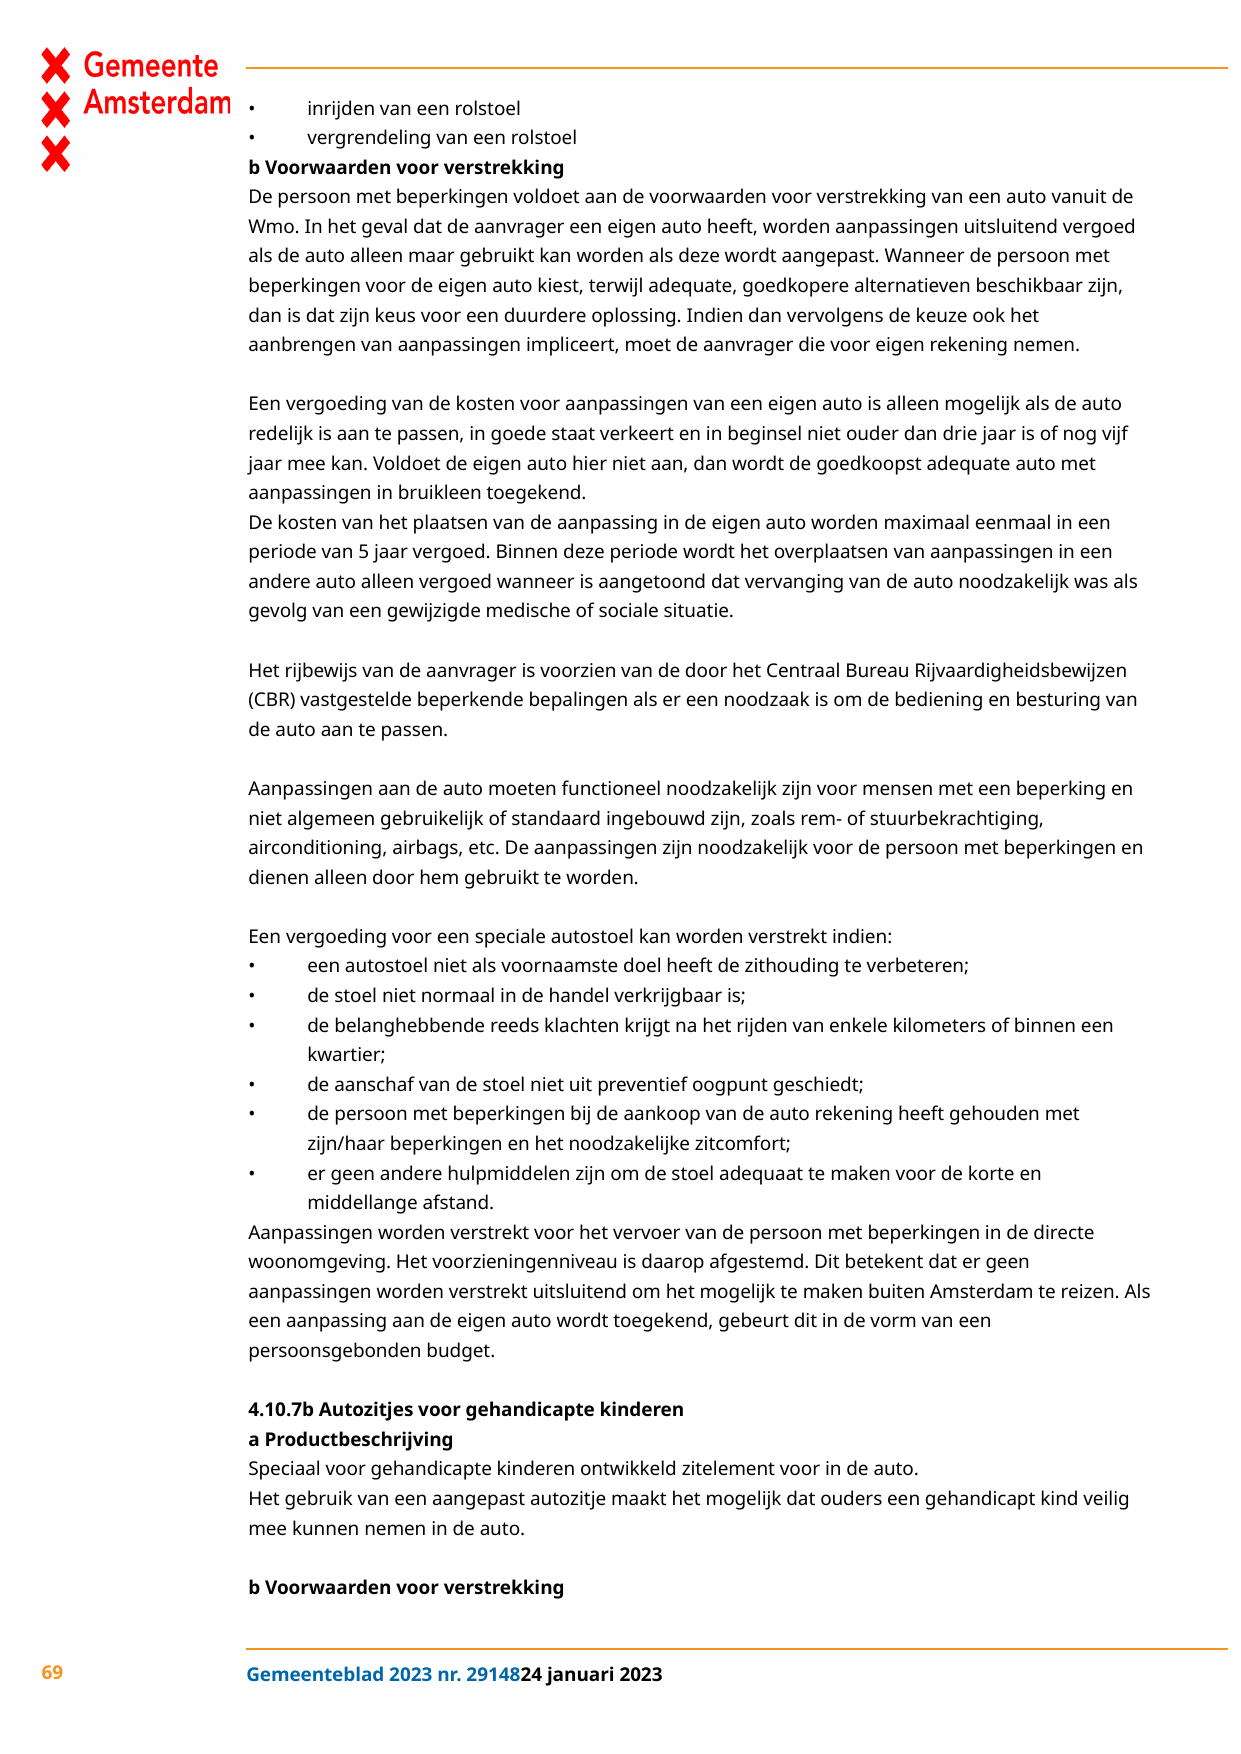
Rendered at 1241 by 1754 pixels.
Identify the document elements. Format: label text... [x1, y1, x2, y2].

list de belanghebbende reeds klachten krijgt na het rijden van enkele kilometers of binnen een kwartier; [248, 1012, 1152, 1067]
list vergrendeling van een rolstoel [248, 124, 1152, 150]
list de aanschaf van de stoel niet uit preventief oogpunt geschiedt; [248, 1071, 1152, 1097]
picture [41, 47, 231, 172]
text b Voorwaarden voor verstrekking [248, 154, 1152, 180]
text Speciaal voor gehandicapte kinderen ontwikkeld zitelement voor in de auto. [248, 1456, 1152, 1481]
list er geen andere hulpmiddelen zijn om de stoel adequaat te maken voor de korte en middellange afstand. [248, 1160, 1152, 1215]
list de stoel niet normaal in de handel verkrijgbaar is; [248, 982, 1152, 1008]
list de persoon met beperkingen bij de aankoop van de auto rekening heeft gehouden met zijn/haar beperkingen en het noodzakelijke zitcomfort; [248, 1101, 1152, 1156]
text 4.10.7b Autozitjes voor gehandicapte kinderen [248, 1396, 1152, 1422]
list een autostoel niet als voornaamste doel heeft de zithouding te verbeteren; [248, 953, 1152, 978]
text b Voorwaarden voor verstrekking [248, 1574, 1152, 1600]
text a Productbeschrijving [248, 1426, 1152, 1452]
text Aanpassingen aan de auto moeten functioneel noodzakelijk zijn voor mensen met een beperking en niet algemeen gebruikelijk of standaard ingebouwd zijn, zoals rem- of stuurbekrachtiging, airconditioning, airbags, etc. De aanpassingen zijn noodzakelijk voor de persoon met beperkingen en dienen alleen door hem gebruikt te worden. [248, 775, 1152, 890]
text Het rijbewijs van de aanvrager is voorzien van de door het Centraal Bureau Rijvaardigheidsbewijzen (CBR) vastgestelde beperkende bepalingen als er een noodzaak is om de bediening en besturing van de auto aan te passen. [248, 657, 1152, 742]
text Het gebruik van een aangepast autozitje maakt het mogelijk dat ouders een gehandicapt kind veilig mee kunnen nemen in de auto. [248, 1485, 1152, 1541]
text Aanpassingen worden verstrekt voor het vervoer van de persoon met beperkingen in de directe woonomgeving. Het voorzieningenniveau is daarop afgestemd. Dit betekent dat er geen aanpassingen worden verstrekt uitsluitend om het mogelijk te maken buiten Amsterdam te reizen. Als een aanpassing aan de eigen auto wordt toegekend, gebeurt dit in de vorm van een persoonsgebonden budget. [248, 1219, 1152, 1363]
text De persoon met beperkingen voldoet aan de voorwaarden voor verstrekking van een auto vanuit de Wmo. In het geval dat de aanvrager een eigen auto heeft, worden aanpassingen uitsluitend vergoed als de auto alleen maar gebruikt kan worden als deze wordt aangepast. Wanneer de persoon met beperkingen voor de eigen auto kiest, terwijl adequate, goedkopere alternatieven beschikbaar zijn, dan is dat zijn keus voor een duurdere oplossing. Indien dan vervolgens de keuze ook het aanbrengen van aanpassingen impliceert, moet de aanvrager die voor eigen rekening nemen. [248, 183, 1152, 357]
text Een vergoeding van de kosten voor aanpassingen van een eigen auto is alleen mogelijk als de auto redelijk is aan te passen, in goede staat verkeert en in beginsel niet ouder dan drie jaar is of nog vijf jaar mee kan. Voldoet de eigen auto hier niet aan, dan wordt de goedkoopst adequate auto met aanpassingen in bruikleen toegekend. [248, 391, 1152, 505]
list inrijden van een rolstoel [248, 95, 1152, 121]
text Een vergoeding voor een speciale autostoel kan worden verstrekt indien: [248, 923, 1152, 949]
text De kosten van het plaatsen van de aanpassing in de eigen auto worden maximaal eenmaal in een periode van 5 jaar vergoed. Binnen deze periode wordt het overplaatsen van aanpassingen in een andere auto alleen vergoed wanneer is aangetoond dat vervanging van de auto noodzakelijk was als gevolg van een gewijzigde medische of sociale situatie. [248, 509, 1152, 623]
